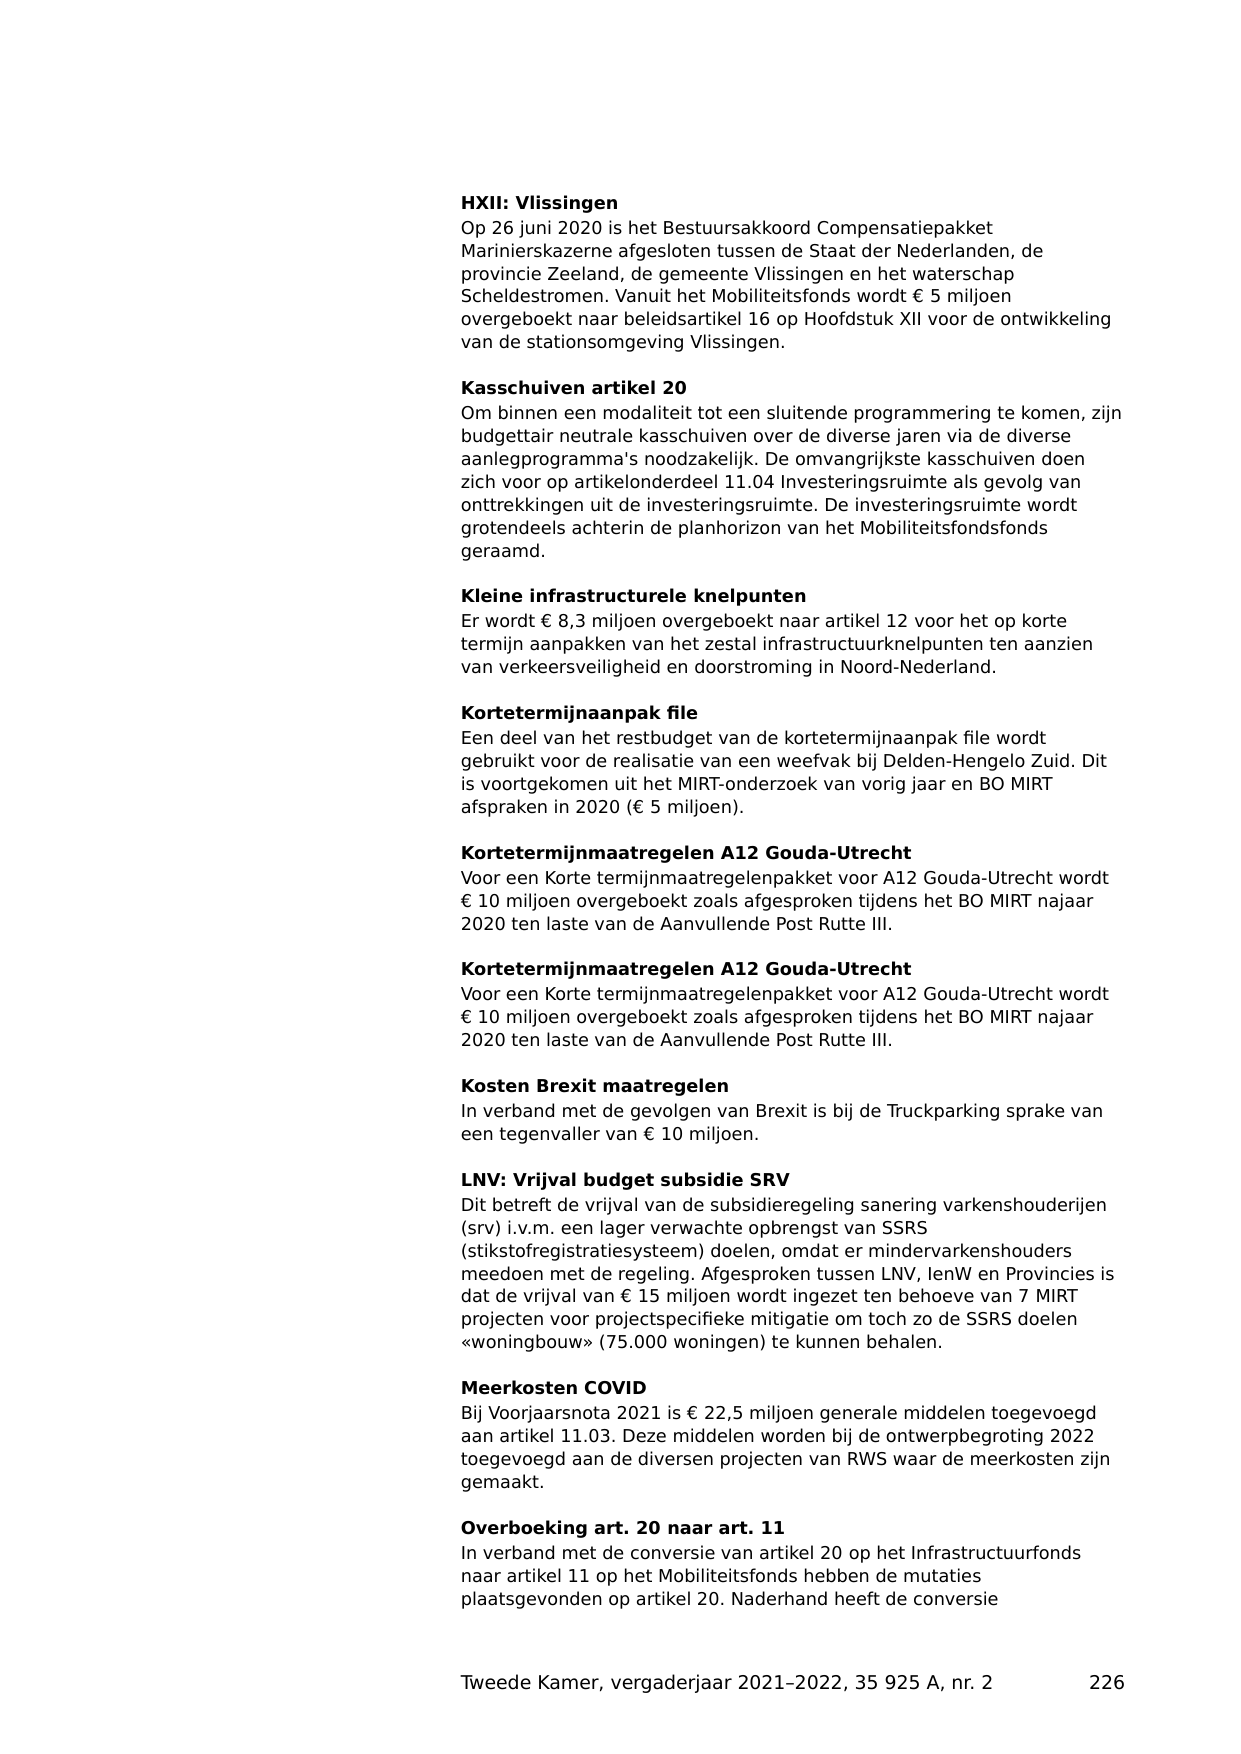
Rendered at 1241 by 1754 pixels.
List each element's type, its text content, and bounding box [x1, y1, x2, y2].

text Kasschuiven artikel 20 [461, 376, 1125, 399]
text Voor een Korte termijnmaatregelenpakket voor A12 Gouda-Utrecht wordt € 10 miljoen overgeboekt zoals afgesproken tijdens het BO MIRT najaar 2020 ten laste van de Aanvullende Post Rutte III. [461, 982, 1125, 1051]
text Overboeking art. 20 naar art. 11 [461, 1516, 1125, 1539]
text Er wordt € 8,3 miljoen overgeboekt naar artikel 12 voor het op korte termijn aanpakken van het zestal infrastructuurknelpunten ten aanzien van verkeersveiligheid en doorstroming in Noord-Nederland. [461, 609, 1125, 678]
text Bij Voorjaarsnota 2021 is € 22,5 miljoen generale middelen toegevoegd aan artikel 11.03. Deze middelen worden bij de ontwerpbegroting 2022 toegevoegd aan de diversen projecten van RWS waar de meerkosten zijn gemaakt. [461, 1401, 1125, 1493]
text Kosten Brexit maatregelen [461, 1074, 1125, 1097]
text HXII: Vlissingen [461, 191, 1125, 214]
text Meerkosten COVID [461, 1376, 1125, 1399]
text In verband met de gevolgen van Brexit is bij de Truckparking sprake van een tegenvaller van € 10 miljoen. [461, 1099, 1125, 1145]
text Kortetermijnaanpak file [461, 701, 1125, 724]
text Kleine infrastructurele knelpunten [461, 584, 1125, 607]
text Kortetermijnmaatregelen A12 Gouda-Utrecht [461, 957, 1125, 980]
text Kortetermijnmaatregelen A12 Gouda-Utrecht [461, 841, 1125, 864]
text Op 26 juni 2020 is het Bestuursakkoord Compensatiepakket Marinierskazerne afgesloten tussen de Staat der Nederlanden, de provincie Zeeland, de gemeente Vlissingen en het waterschap Scheldestromen. Vanuit het Mobiliteitsfonds wordt € 5 miljoen overgeboekt naar beleidsartikel 16 op Hoofdstuk XII voor de ontwikkeling van de stationsomgeving Vlissingen. [461, 216, 1125, 353]
text In verband met de conversie van artikel 20 op het Infrastructuurfonds naar artikel 11 op het Mobiliteitsfonds hebben de mutaties plaatsgevonden op artikel 20. Naderhand heeft de conversie [461, 1541, 1125, 1609]
text Een deel van het restbudget van de kortetermijnaanpak file wordt gebruikt voor de realisatie van een weefvak bij Delden-Hengelo Zuid. Dit is voortgekomen uit het MIRT-onderzoek van vorig jaar en BO MIRT afspraken in 2020 (€ 5 miljoen). [461, 726, 1125, 818]
text LNV: Vrijval budget subsidie SRV [461, 1168, 1125, 1191]
text Om binnen een modaliteit tot een sluitende programmering te komen, zijn budgettair neutrale kasschuiven over de diverse jaren via de diverse aanlegprogramma's noodzakelijk. De omvangrijkste kasschuiven doen zich voor op artikelonderdeel 11.04 Investeringsruimte als gevolg van onttrekkingen uit de investeringsruimte. De investeringsruimte wordt grotendeels achterin de planhorizon van het Mobiliteitsfondsfonds geraamd. [461, 401, 1125, 562]
text Voor een Korte termijnmaatregelenpakket voor A12 Gouda-Utrecht wordt € 10 miljoen overgeboekt zoals afgesproken tijdens het BO MIRT najaar 2020 ten laste van de Aanvullende Post Rutte III. [461, 866, 1125, 934]
text Dit betreft de vrijval van de subsidieregeling sanering varkenshouderijen (srv) i.v.m. een lager verwachte opbrengst van SSRS (stikstofregistratiesysteem) doelen, omdat er mindervarkenshouders meedoen met de regeling. Afgesproken tussen LNV, IenW en Provincies is dat de vrijval van € 15 miljoen wordt ingezet ten behoeve van 7 MIRT projecten voor projectspecifieke mitigatie om toch zo de SSRS doelen «woningbouw» (75.000 woningen) te kunnen behalen. [461, 1193, 1125, 1353]
